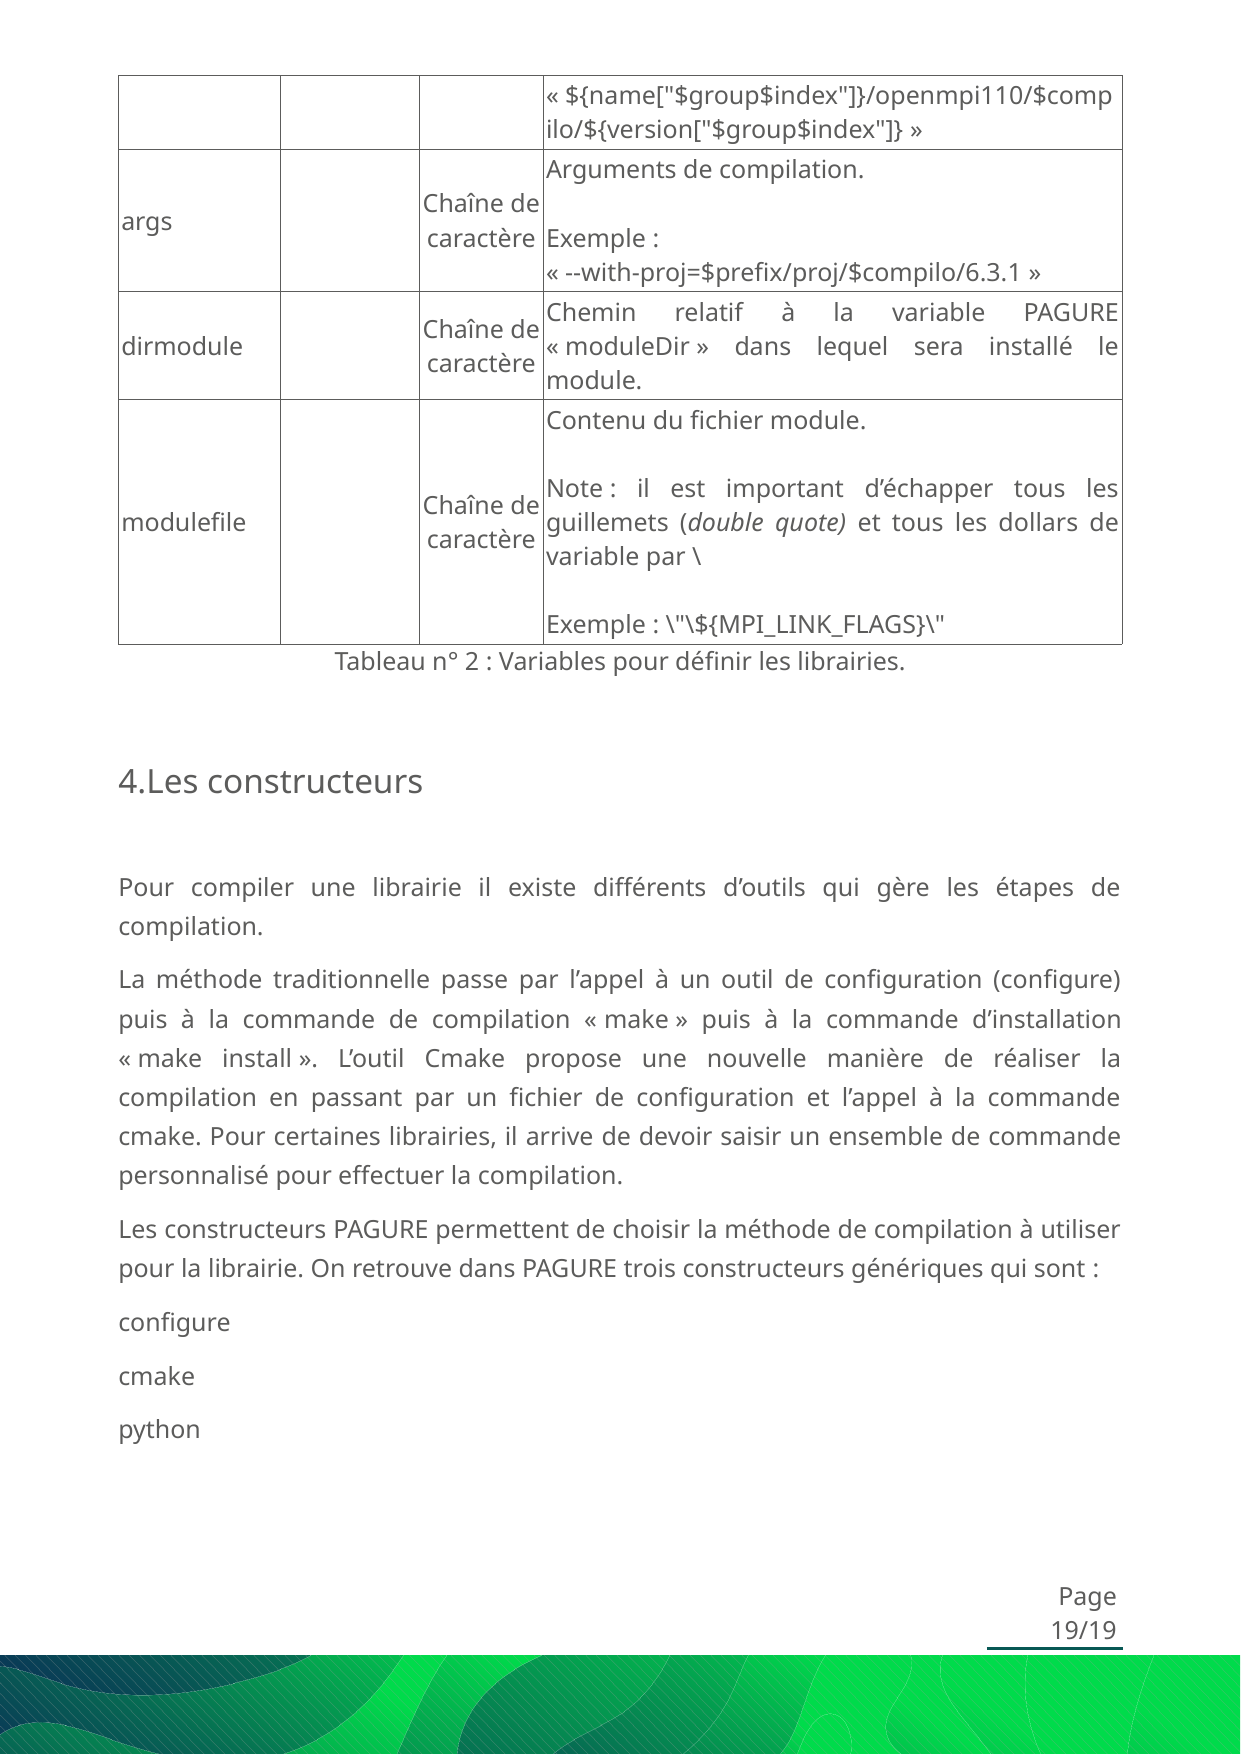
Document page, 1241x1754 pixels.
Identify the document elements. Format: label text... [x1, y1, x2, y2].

text Pour compiler une librairie il existe différents d’outils qui gère les étapes de compilation. [118, 869, 1122, 942]
table_cell dirmodule [119, 292, 280, 399]
table_cell [281, 150, 419, 291]
table_cell Contenu du fichier module. Note : il est important d’échapper tous les guillemets (double quote) et tous les dollars de variable par \ Exemple : \"\${MPI_LINK_FLAGS}\" [544, 400, 1122, 644]
table_cell Chemin relatif à la variable PAGURE « moduleDir » dans lequel sera installé le module. [544, 292, 1122, 399]
table_cell [281, 400, 419, 644]
table_cell Chaîne de caractère [420, 150, 543, 291]
table_cell modulefile [119, 400, 280, 644]
subtitle Les constructeurs [118, 758, 1122, 803]
table_cell [420, 76, 543, 149]
table_cell Chaîne de caractère [420, 400, 543, 644]
table_cell [281, 76, 419, 149]
table_cell Arguments de compilation. Exemple : « --with-proj=$prefix/proj/$compilo/6.3.1 » [544, 150, 1122, 291]
table_cell [119, 76, 280, 149]
table_cell Chaîne de caractère [420, 292, 543, 399]
text Les constructeurs PAGURE permettent de choisir la méthode de compilation à utiliser pour la librairie. On retrouve dans PAGURE trois constructeurs génériques qui sont : [118, 1212, 1122, 1285]
picture [0, 1655, 1241, 1754]
table_cell args [119, 150, 280, 291]
text configure [118, 1305, 1122, 1339]
text Tableau n° 2 : Variables pour définir les librairies. [118, 645, 1122, 678]
text python [118, 1412, 1122, 1446]
text La méthode traditionnelle passe par l’appel à un outil de configuration (configure) puis à la commande de compilation « make » puis à la commande d’installation « make install ». L’outil Cmake propose une nouvelle manière de réaliser la compilation en passant par un fichier de configuration et l’appel à la commande cmake. Pour certaines librairies, il arrive de devoir saisir un ensemble de commande personnalisé pour effectuer la compilation. [118, 962, 1122, 1192]
table_cell [281, 292, 419, 399]
text cmake [118, 1358, 1122, 1392]
table_cell « ${name["$group$index"]}/openmpi110/$compilo/${version["$group$index"]} » [544, 76, 1122, 149]
